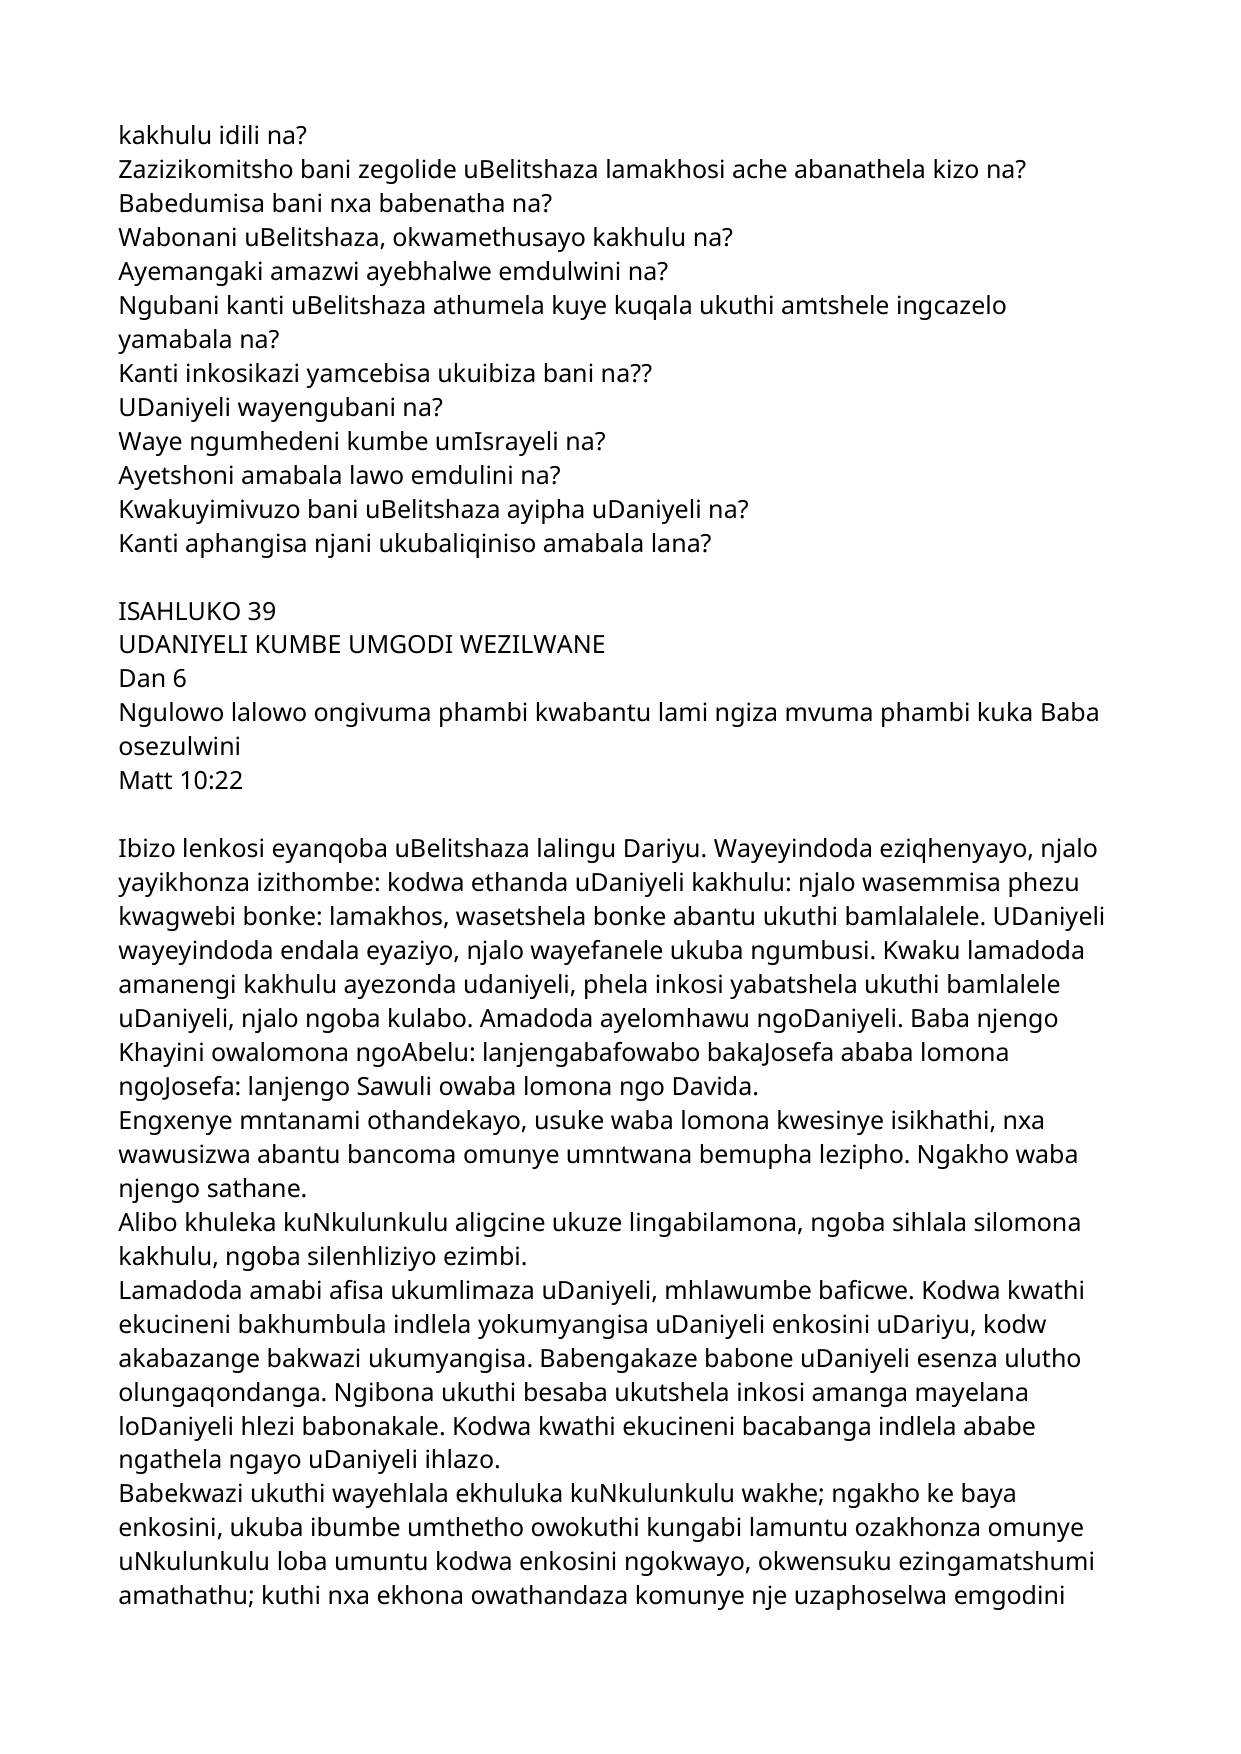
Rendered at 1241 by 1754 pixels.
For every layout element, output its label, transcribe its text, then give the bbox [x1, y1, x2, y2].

text Ibizo lenkosi eyanqoba uBelitshaza lalingu Dariyu. Wayeyindoda eziqhenyayo, njalo yayikhonza izithombe: kodwa ethanda uDaniyeli kakhulu: njalo wasemmisa phezu kwagwebi bonke: lamakhos, wasetshela bonke abantu ukuthi bamlalalele. UDaniyeli wayeyindoda endala eyaziyo, njalo wayefanele ukuba ngumbusi. Kwaku lamadoda amanengi kakhulu ayezonda udaniyeli, phela inkosi yabatshela ukuthi bamlalele uDaniyeli, njalo ngoba kulabo. Amadoda ayelomhawu ngoDaniyeli. Baba njengo Khayini owalomona ngoAbelu: lanjengabafowabo bakaJosefa ababa lomona ngoJosefa: lanjengo Sawuli owaba lomona ngo Davida. [118, 831, 1122, 1103]
text Ngubani kanti uBelitshaza athumela kuye kuqala ukuthi amtshele ingcazelo yamabala na? [118, 288, 1122, 356]
text Ayemangaki amazwi ayebhalwe emdulwini na? [118, 254, 1122, 288]
text Babekwazi ukuthi wayehlala ekhuluka kuNkulunkulu wakhe; ngakho ke baya enkosini, ukuba ibumbe umthetho owokuthi kungabi lamuntu ozakhonza omunye uNkulunkulu loba umuntu kodwa enkosini ngokwayo, okwensuku ezingamatshumi amathathu; kuthi nxa ekhona owathandaza komunye nje uzaphoselwa emgodini [118, 1476, 1122, 1612]
text Ayetshoni amabala lawo emdulini na? [118, 458, 1122, 492]
text Dan 6 [118, 661, 1122, 695]
text Kanti aphangisa njani ukubaliqiniso amabala lana? [118, 526, 1122, 559]
text UDANIYELI KUMBE UMGODI WEZILWANE [118, 627, 1122, 661]
text Matt 10:22 [118, 763, 1122, 797]
text Ngulowo lalowo ongivuma phambi kwabantu lami ngiza mvuma phambi kuka Baba osezulwini [118, 695, 1122, 763]
text Zazizikomitsho bani zegolide uBelitshaza lamakhosi ache abanathela kizo na? [118, 152, 1122, 186]
text Waye ngumhedeni kumbe umIsrayeli na? [118, 424, 1122, 458]
text UDaniyeli wayengubani na? [118, 390, 1122, 424]
text kakhulu idili na? [118, 118, 1122, 152]
text Kwakuyimivuzo bani uBelitshaza ayipha uDaniyeli na? [118, 492, 1122, 526]
text Alibo khuleka kuNkulunkulu aligcine ukuze lingabilamona, ngoba sihlala silomona kakhulu, ngoba silenhliziyo ezimbi. [118, 1205, 1122, 1273]
text Kanti inkosikazi yamcebisa ukuibiza bani na?? [118, 356, 1122, 390]
text ISAHLUKO 39 [118, 593, 1122, 627]
text Babedumisa bani nxa babenatha na? [118, 186, 1122, 220]
text Lamadoda amabi afisa ukumlimaza uDaniyeli, mhlawumbe baficwe. Kodwa kwathi ekucineni bakhumbula indlela yokumyangisa uDaniyeli enkosini uDariyu, kodw akabazange bakwazi ukumyangisa. Babengakaze babone uDaniyeli esenza ulutho olungaqondanga. Ngibona ukuthi besaba ukutshela inkosi amanga mayelana loDaniyeli hlezi babonakale. Kodwa kwathi ekucineni bacabanga indlela ababe ngathela ngayo uDaniyeli ihlazo. [118, 1273, 1122, 1476]
text Engxenye mntanami othandekayo, usuke waba lomona kwesinye isikhathi, nxa wawusizwa abantu bancoma omunye umntwana bemupha lezipho. Ngakho waba njengo sathane. [118, 1103, 1122, 1205]
text Wabonani uBelitshaza, okwamethusayo kakhulu na? [118, 220, 1122, 254]
